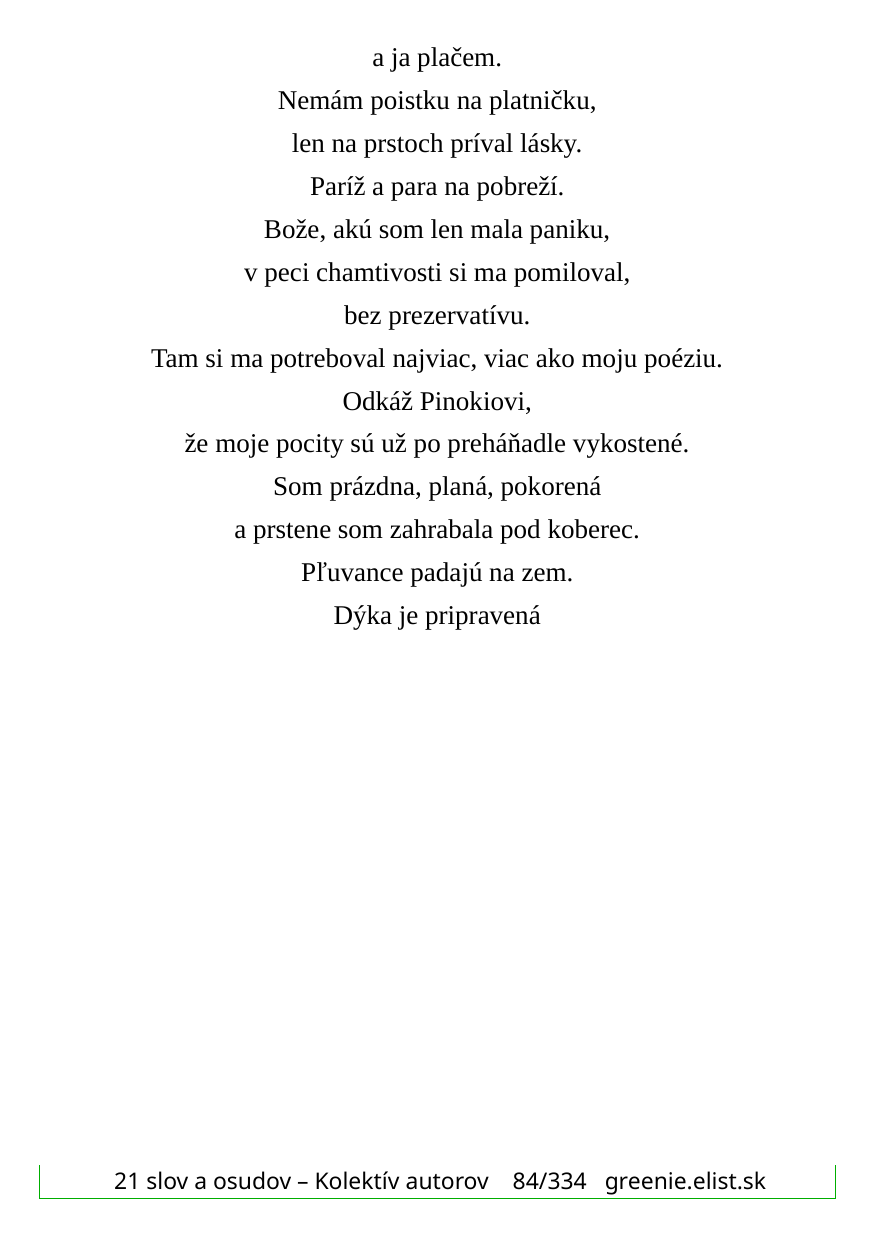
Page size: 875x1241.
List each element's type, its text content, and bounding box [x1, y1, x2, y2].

text Pľuvance padajú na zem. [41, 556, 833, 587]
text len na prstoch príval lásky. [41, 127, 833, 158]
text že moje pocity sú už po preháňadle vykostené. [41, 428, 833, 459]
text Tam si ma potreboval najviac, viac ako moju poéziu. [41, 342, 833, 373]
text Nemám poistku na platničku, [41, 84, 833, 115]
text Dýka je pripravená [41, 599, 833, 630]
text Paríž a para na pobreží. [41, 170, 833, 201]
text bez prezervatívu. [41, 299, 833, 330]
text v peci chamtivosti si ma pomiloval, [41, 256, 833, 287]
text Som prázdna, planá, pokorená [41, 471, 833, 502]
text Bože, akú som len mala paniku, [41, 213, 833, 244]
text a ja plačem. [41, 41, 833, 72]
text Odkáž Pinokiovi, [41, 385, 833, 416]
text a prstene som zahrabala pod koberec. [41, 513, 833, 544]
